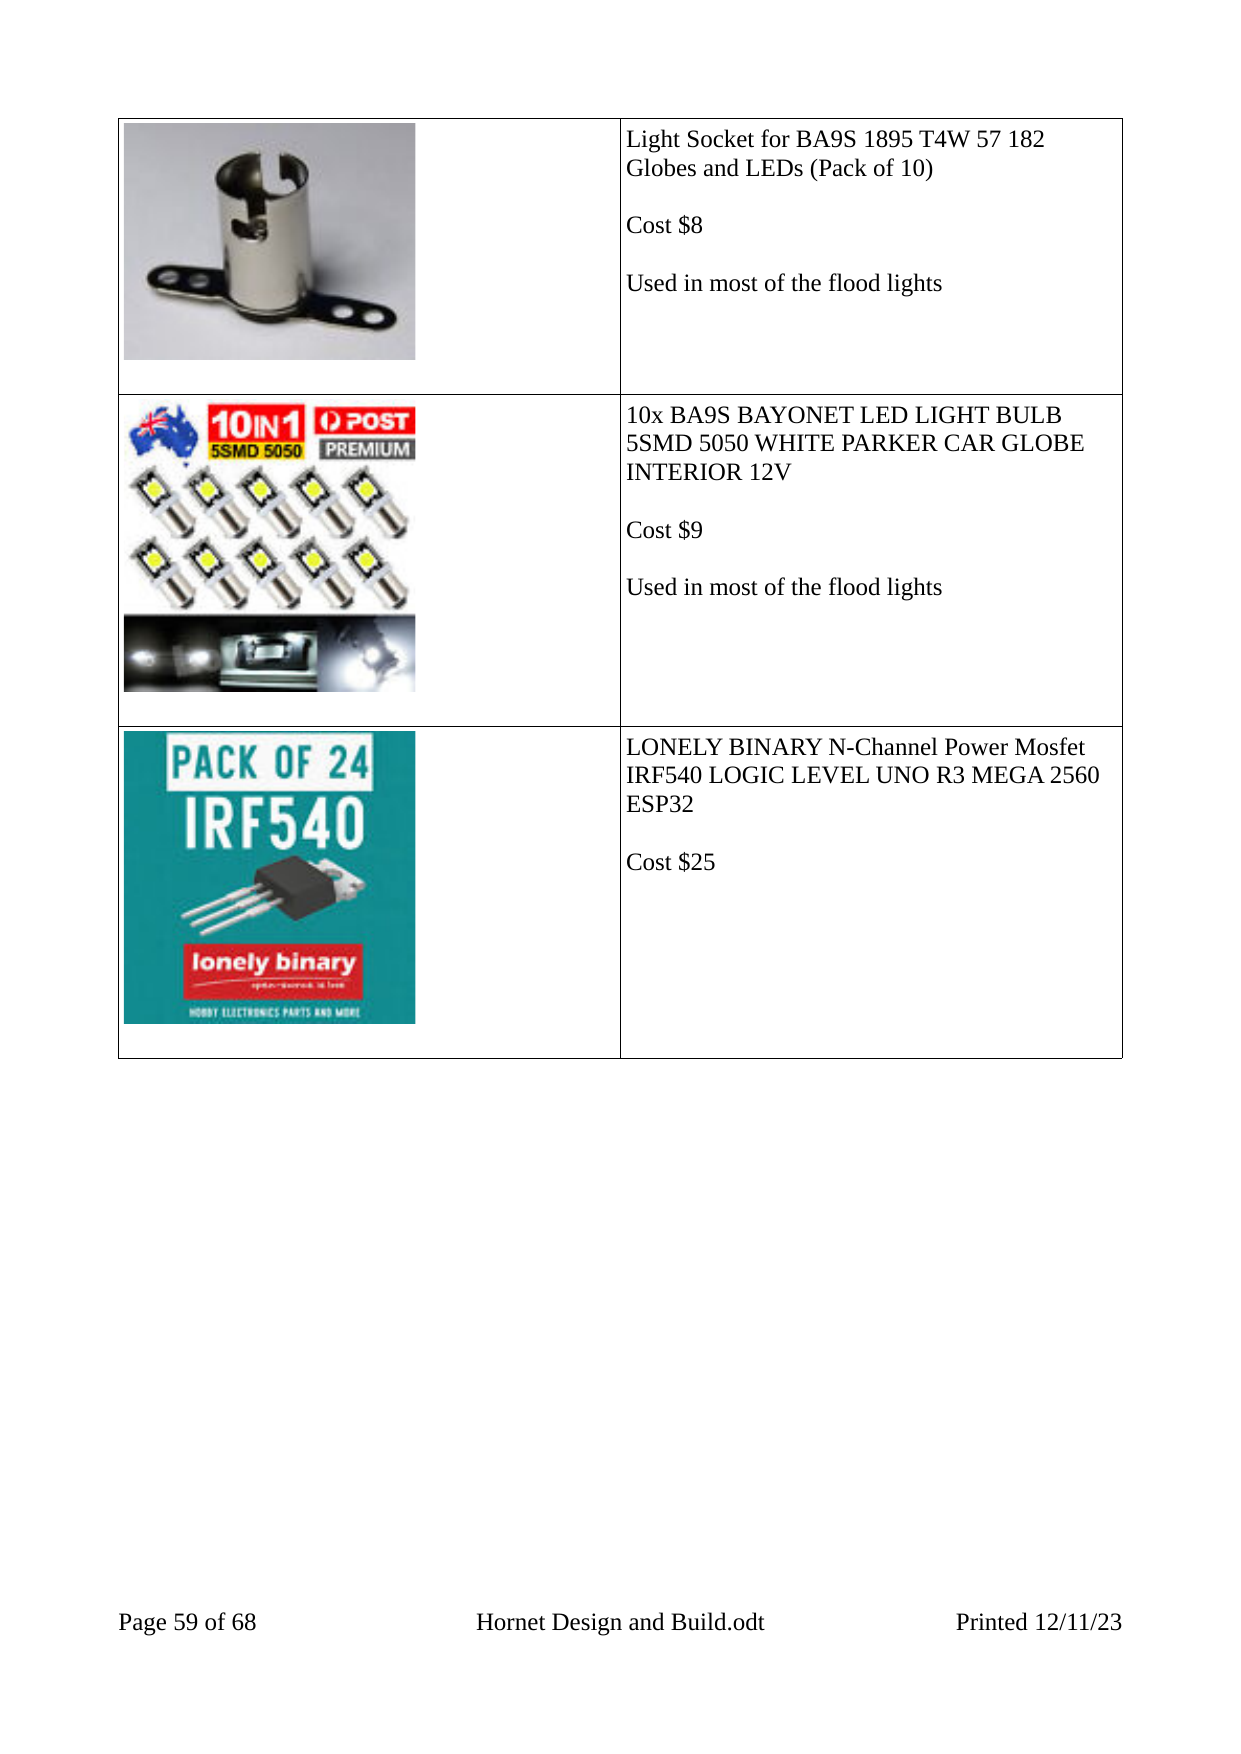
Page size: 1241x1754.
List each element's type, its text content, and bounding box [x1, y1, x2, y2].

table_cell Light Socket for BA9S 1895 T4W 57 182 Globes and LEDs (Pack of 10) Cost $8 Used in most of the flood lights [621, 119, 1122, 394]
table_cell [119, 727, 620, 1058]
table_cell 10x BA9S BAYONET LED LIGHT BULB 5SMD 5050 WHITE PARKER CAR GLOBE INTERIOR 12V Cost $9 Used in most of the flood lights [621, 395, 1122, 726]
table_cell LONELY BINARY N-Channel Power Mosfet IRF540 LOGIC LEVEL UNO R3 MEGA 2560 ESP32 Cost $25 [621, 727, 1122, 1058]
picture [123, 123, 416, 360]
picture [123, 399, 416, 692]
table_cell [119, 395, 620, 726]
picture [123, 731, 416, 1024]
table_cell [119, 119, 620, 394]
